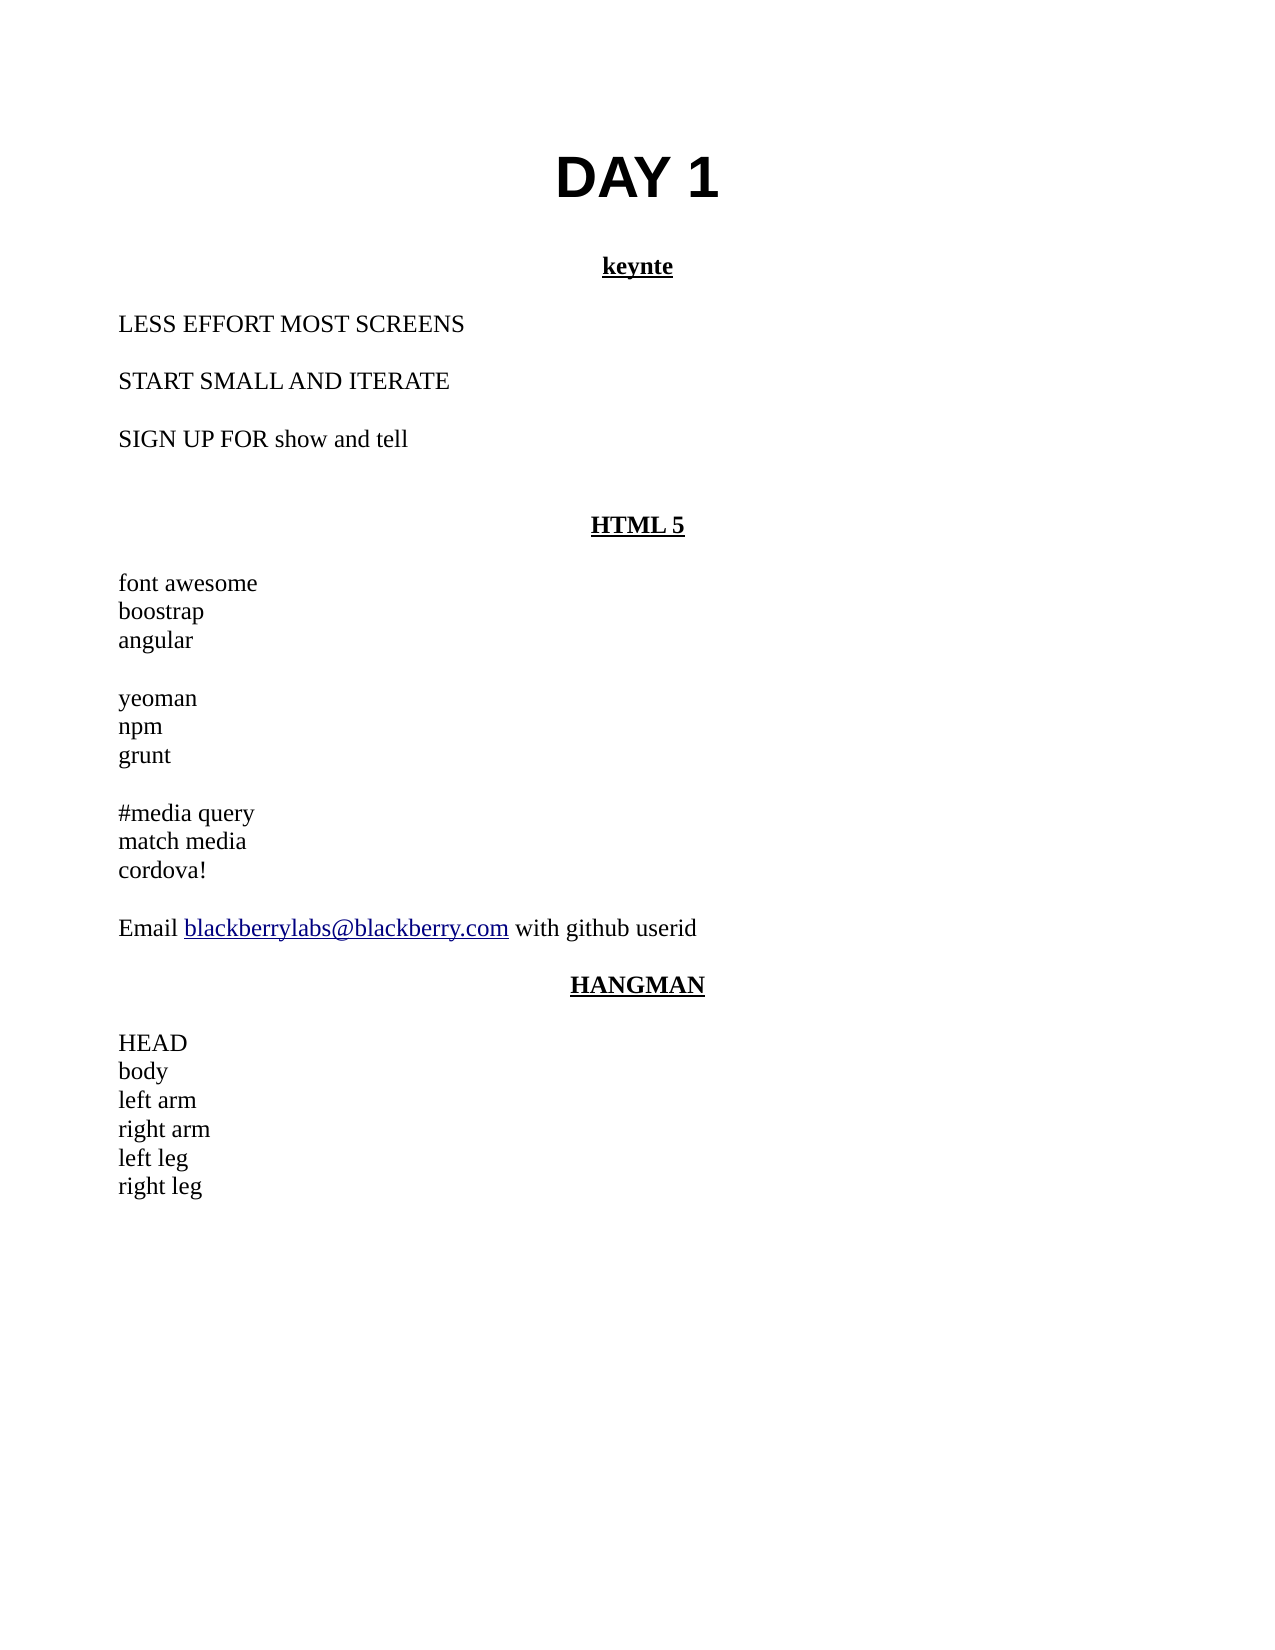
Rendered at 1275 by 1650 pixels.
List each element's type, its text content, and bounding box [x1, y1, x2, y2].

text npm [118, 711, 1157, 740]
text cordova! [118, 855, 1157, 884]
text HEAD [118, 1028, 1157, 1056]
text Email blackberrylabs@blackberry.com with github userid [118, 913, 1157, 941]
text angular [118, 625, 1157, 654]
text HANGMAN [118, 970, 1157, 999]
text grunt [118, 740, 1157, 769]
text left arm [118, 1085, 1157, 1114]
text right arm [118, 1114, 1157, 1143]
text right leg [118, 1171, 1157, 1200]
text body [118, 1056, 1157, 1085]
text left leg [118, 1143, 1157, 1171]
text START SMALL AND ITERATE [118, 366, 1157, 395]
text HTML 5 [118, 510, 1157, 539]
title DAY 1 [118, 143, 1157, 210]
text boostrap [118, 596, 1157, 625]
text SIGN UP FOR show and tell [118, 424, 1157, 453]
text #media query [118, 798, 1157, 826]
text yeoman [118, 683, 1157, 711]
text font awesome [118, 568, 1157, 596]
text match media [118, 826, 1157, 855]
text LESS EFFORT MOST SCREENS [118, 309, 1157, 338]
text keynte [118, 251, 1157, 280]
